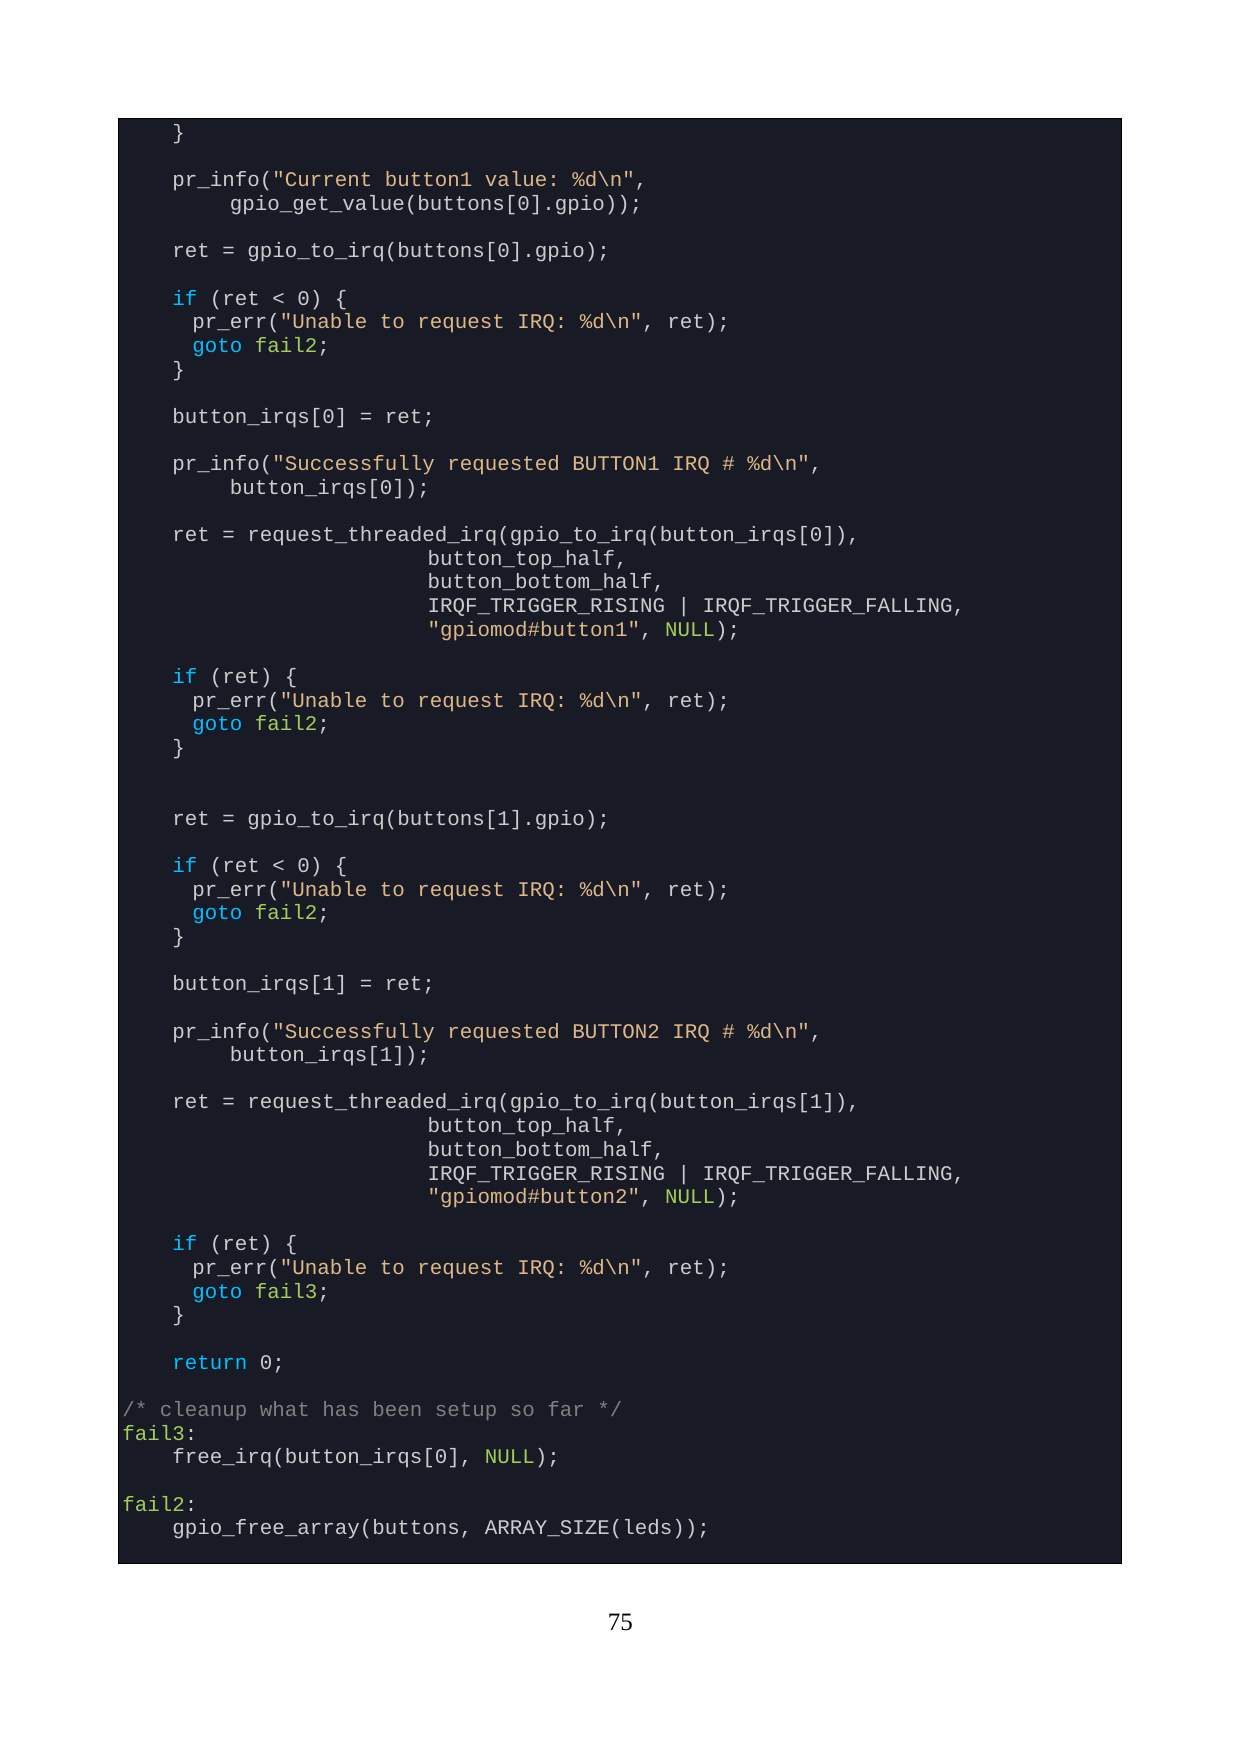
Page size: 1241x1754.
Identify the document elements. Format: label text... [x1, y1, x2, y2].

text free_irq(button_irqs[0], NULL); [119, 1442, 1121, 1466]
text fail3: [119, 1419, 1121, 1442]
text button_top_half, [119, 1111, 1121, 1135]
text IRQF_TRIGGER_RISING | IRQF_TRIGGER_FALLING, [119, 591, 1121, 615]
text pr_info("Successfully requested BUTTON1 IRQ # %d\n", [119, 449, 1121, 473]
text button_irqs[1] = ret; [119, 969, 1121, 993]
text IRQF_TRIGGER_RISING | IRQF_TRIGGER_FALLING, [119, 1158, 1121, 1182]
text } [119, 1300, 1121, 1324]
text ret = gpio_to_irq(buttons[0].gpio); [119, 236, 1121, 260]
text ret = request_threaded_irq(gpio_to_irq(button_irqs[0]), [119, 520, 1121, 544]
text } [119, 733, 1121, 757]
text button_bottom_half, [119, 567, 1121, 591]
text button_irqs[1]); [119, 1040, 1121, 1064]
text if (ret < 0) { [119, 284, 1121, 307]
text goto fail2; [119, 709, 1121, 733]
text if (ret) { [119, 1229, 1121, 1253]
text /* cleanup what has been setup so far */ [119, 1395, 1121, 1419]
text fail2: [119, 1489, 1121, 1513]
text gpio_get_value(buttons[0].gpio)); [119, 189, 1121, 213]
text ret = gpio_to_irq(buttons[1].gpio); [119, 804, 1121, 827]
text } [119, 354, 1121, 378]
text } [119, 922, 1121, 946]
text pr_info("Current button1 value: %d\n", [119, 165, 1121, 189]
text if (ret) { [119, 662, 1121, 686]
text } [119, 119, 1121, 142]
text goto fail3; [119, 1277, 1121, 1300]
text button_top_half, [119, 544, 1121, 567]
text if (ret < 0) { [119, 851, 1121, 875]
text pr_err("Unable to request IRQ: %d\n", ret); [119, 875, 1121, 898]
text pr_info("Successfully requested BUTTON2 IRQ # %d\n", [119, 1017, 1121, 1040]
text button_irqs[0] = ret; [119, 402, 1121, 426]
text button_bottom_half, [119, 1135, 1121, 1158]
text gpio_free_array(buttons, ARRAY_SIZE(leds)); [119, 1513, 1121, 1537]
text "gpiomod#button2", NULL); [119, 1182, 1121, 1206]
text ret = request_threaded_irq(gpio_to_irq(button_irqs[1]), [119, 1088, 1121, 1111]
text goto fail2; [119, 898, 1121, 922]
text pr_err("Unable to request IRQ: %d\n", ret); [119, 307, 1121, 331]
text return 0; [119, 1348, 1121, 1371]
text goto fail2; [119, 331, 1121, 354]
text "gpiomod#button1", NULL); [119, 615, 1121, 638]
text button_irqs[0]); [119, 473, 1121, 496]
text pr_err("Unable to request IRQ: %d\n", ret); [119, 686, 1121, 709]
text pr_err("Unable to request IRQ: %d\n", ret); [119, 1253, 1121, 1277]
